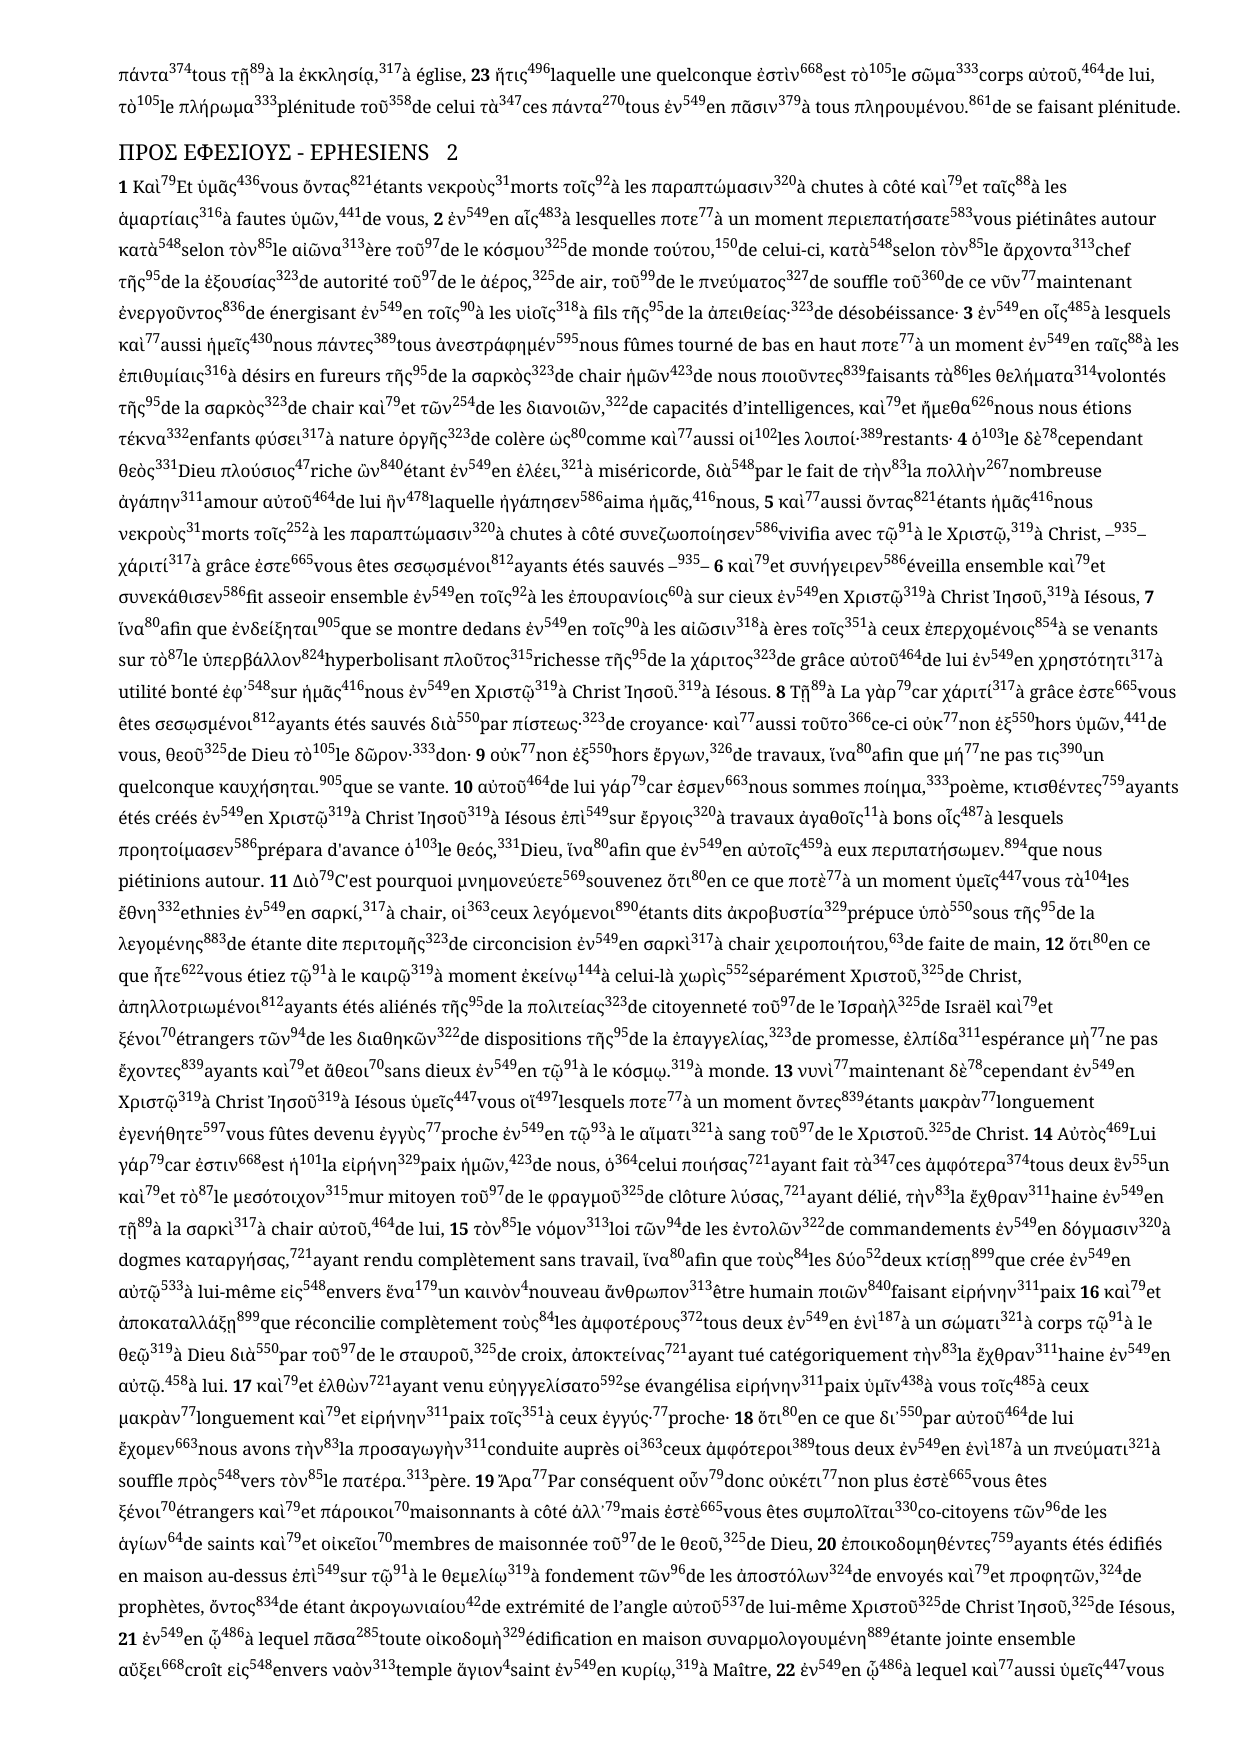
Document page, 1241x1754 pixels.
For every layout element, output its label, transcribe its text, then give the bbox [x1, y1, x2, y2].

text ΠΡΟΣ ΕΦΕΣΙΟΥΣ - EPHESIENS 2 [118, 137, 1181, 167]
text 1 Καὶ79Et ὑμᾶς436vous ὄντας821étants νεκροὺς31morts τοῖς92à les παραπτώμασιν320à chutes à côté καὶ79et ταῖς88à les ἁμαρτίαις316à fautes ὑμῶν,441de vous, 2 ἐν549en αἷς483à lesquelles ποτε77à un moment περιεπατήσατε583vous piétinâtes autour κατὰ548selon τὸν85le αἰῶνα313ère τοῦ97de le κόσμου325de monde τούτου,150de celui-ci, κατὰ548selon τὸν85le ἄρχοντα313chef τῆς95de la ἐξουσίας323de autorité τοῦ97de le ἀέρος,325de air, τοῦ99de le πνεύματος327de souffle τοῦ360de ce νῦν77maintenant ἐνεργοῦντος836de énergisant ἐν549en τοῖς90à les υἱοῖς318à fils τῆς95de la ἀπειθείας·323de désobéissance· 3 ἐν549en οἷς485à lesquels καὶ77aussi ἡμεῖς430nous πάντες389tous ἀνεστράφημέν595nous fûmes tourné de bas en haut ποτε77à un moment ἐν549en ταῖς88à les ἐπιθυμίαις316à désirs en fureurs τῆς95de la σαρκὸς323de chair ἡμῶν423de nous ποιοῦντες839faisants τὰ86les θελήματα314volontés τῆς95de la σαρκὸς323de chair καὶ79et τῶν254de les διανοιῶν,322de capacités d’intelligences, καὶ79et ἤμεθα626nous nous étions τέκνα332enfants φύσει317à nature ὀργῆς323de colère ὡς80comme καὶ77aussi οἱ102les λοιποί·389restants· 4 ὁ103le δὲ78cependant θεὸς331Dieu πλούσιος47riche ὢν840étant ἐν549en ἐλέει,321à miséricorde, διὰ548par le fait de τὴν83la πολλὴν267nombreuse ἀγάπην311amour αὐτοῦ464de lui ἣν478laquelle ἠγάπησεν586aima ἡμᾶς,416nous, 5 καὶ77aussi ὄντας821étants ἡμᾶς416nous νεκροὺς31morts τοῖς252à les παραπτώμασιν320à chutes à côté συνεζωοποίησεν586vivifia avec τῷ91à le Χριστῷ,319à Christ, –935– χάριτί317à grâce ἐστε665vous êtes σεσῳσμένοι812ayants étés sauvés –935– 6 καὶ79et συνήγειρεν586éveilla ensemble καὶ79et συνεκάθισεν586fit asseoir ensemble ἐν549en τοῖς92à les ἐπουρανίοις60à sur cieux ἐν549en Χριστῷ319à Christ Ἰησοῦ,319à Iésous, 7 ἵνα80afin que ἐνδείξηται905que se montre dedans ἐν549en τοῖς90à les αἰῶσιν318à ères τοῖς351à ceux ἐπερχομένοις854à se venants sur τὸ87le ὑπερβάλλον824hyperbolisant πλοῦτος315richesse τῆς95de la χάριτος323de grâce αὐτοῦ464de lui ἐν549en χρηστότητι317à utilité bonté ἐφ᾽548sur ἡμᾶς416nous ἐν549en Χριστῷ319à Christ Ἰησοῦ.319à Iésous. 8 Τῇ89à La γὰρ79car χάριτί317à grâce ἐστε665vous êtes σεσῳσμένοι812ayants étés sauvés διὰ550par πίστεως·323de croyance· καὶ77aussi τοῦτο366ce-ci οὐκ77non ἐξ550hors ὑμῶν,441de vous, θεοῦ325de Dieu τὸ105le δῶρον·333don· 9 οὐκ77non ἐξ550hors ἔργων,326de travaux, ἵνα80afin que μή77ne pas τις390un quelconque καυχήσηται.905que se vante. 10 αὐτοῦ464de lui γάρ79car ἐσμεν663nous sommes ποίημα,333poème, κτισθέντες759ayants étés créés ἐν549en Χριστῷ319à Christ Ἰησοῦ319à Iésous ἐπὶ549sur ἔργοις320à travaux ἀγαθοῖς11à bons οἷς487à lesquels προητοίμασεν586prépara d'avance ὁ103le θεός,331Dieu, ἵνα80afin que ἐν549en αὐτοῖς459à eux περιπατήσωμεν.894que nous piétinions autour. 11 Διὸ79C'est pourquoi μνημονεύετε569souvenez ὅτι80en ce que ποτὲ77à un moment ὑμεῖς447vous τὰ104les ἔθνη332ethnies ἐν549en σαρκί,317à chair, οἱ363ceux λεγόμενοι890étants dits ἀκροβυστία329prépuce ὑπὸ550sous τῆς95de la λεγομένης883de étante dite περιτομῆς323de circoncision ἐν549en σαρκὶ317à chair χειροποιήτου,63de faite de main, 12 ὅτι80en ce que ἦτε622vous étiez τῷ91à le καιρῷ319à moment ἐκείνῳ144à celui-là χωρὶς552séparément Χριστοῦ,325de Christ, ἀπηλλοτριωμένοι812ayants étés aliénés τῆς95de la πολιτείας323de citoyenneté τοῦ97de le Ἰσραὴλ325de Israël καὶ79et ξένοι70étrangers τῶν94de les διαθηκῶν322de dispositions τῆς95de la ἐπαγγελίας,323de promesse, ἐλπίδα311espérance μὴ77ne pas ἔχοντες839ayants καὶ79et ἄθεοι70sans dieux ἐν549en τῷ91à le κόσμῳ.319à monde. 13 νυνὶ77maintenant δὲ78cependant ἐν549en Χριστῷ319à Christ Ἰησοῦ319à Iésous ὑμεῖς447vous οἵ497lesquels ποτε77à un moment ὄντες839étants μακρὰν77longuement ἐγενήθητε597vous fûtes devenu ἐγγὺς77proche ἐν549en τῷ93à le αἵματι321à sang τοῦ97de le Χριστοῦ.325de Christ. 14 Αὐτὸς469Lui γάρ79car ἐστιν668est ἡ101la εἰρήνη329paix ἡμῶν,423de nous, ὁ364celui ποιήσας721ayant fait τὰ347ces ἀμφότερα374tous deux ἓν55un καὶ79et τὸ87le μεσότοιχον315mur mitoyen τοῦ97de le φραγμοῦ325de clôture λύσας,721ayant délié, τὴν83la ἔχθραν311haine ἐν549en τῇ89à la σαρκὶ317à chair αὐτοῦ,464de lui, 15 τὸν85le νόμον313loi τῶν94de les ἐντολῶν322de commandements ἐν549en δόγμασιν320à dogmes καταργήσας,721ayant rendu complètement sans travail, ἵνα80afin que τοὺς84les δύο52deux κτίσῃ899que crée ἐν549en αὐτῷ533à lui-même εἰς548envers ἕνα179un καινὸν4nouveau ἄνθρωπον313être humain ποιῶν840faisant εἰρήνην311paix 16 καὶ79et ἀποκαταλλάξῃ899que réconcilie complètement τοὺς84les ἀμφοτέρους372tous deux ἐν549en ἑνὶ187à un σώματι321à corps τῷ91à le θεῷ319à Dieu διὰ550par τοῦ97de le σταυροῦ,325de croix, ἀποκτείνας721ayant tué catégoriquement τὴν83la ἔχθραν311haine ἐν549en αὐτῷ.458à lui. 17 καὶ79et ἐλθὼν721ayant venu εὐηγγελίσατο592se évangélisa εἰρήνην311paix ὑμῖν438à vous τοῖς485à ceux μακρὰν77longuement καὶ79et εἰρήνην311paix τοῖς351à ceux ἐγγύς·77proche· 18 ὅτι80en ce que δι᾽550par αὐτοῦ464de lui ἔχομεν663nous avons τὴν83la προσαγωγὴν311conduite auprès οἱ363ceux ἀμφότεροι389tous deux ἐν549en ἑνὶ187à un πνεύματι321à souffle πρὸς548vers τὸν85le πατέρα.313père. 19 Ἄρα77Par conséquent οὖν79donc οὐκέτι77non plus ἐστὲ665vous êtes ξένοι70étrangers καὶ79et πάροικοι70maisonnants à côté ἀλλ᾽79mais ἐστὲ665vous êtes συμπολῖται330co-citoyens τῶν96de les ἁγίων64de saints καὶ79et οἰκεῖοι70membres de maisonnée τοῦ97de le θεοῦ,325de Dieu, 20 ἐποικοδομηθέντες759ayants étés édifiés en maison au-dessus ἐπὶ549sur τῷ91à le θεμελίῳ319à fondement τῶν96de les ἀποστόλων324de envoyés καὶ79et προφητῶν,324de prophètes, ὄντος834de étant ἀκρογωνιαίου42de extrémité de l’angle αὐτοῦ537de lui-même Χριστοῦ325de Christ Ἰησοῦ,325de Iésous, 21 ἐν549en ᾧ486à lequel πᾶσα285toute οἰκοδομὴ329édification en maison συναρμολογουμένη889étante jointe ensemble αὔξει668croît εἰς548envers ναὸν313temple ἅγιον4saint ἐν549en κυρίῳ,319à Maître, 22 ἐν549en ᾧ486à lequel καὶ77aussi ὑμεῖς447vous συνοικοδομεῖσθε677vous êtes édifiés en maison ensemble εἰς548envers κατοικητήριον315lieu d'habitat établi τοῦ97de le θεοῦ325de Dieu ἐν549en πνεύματι.321à souffle. [118, 171, 1181, 1682]
